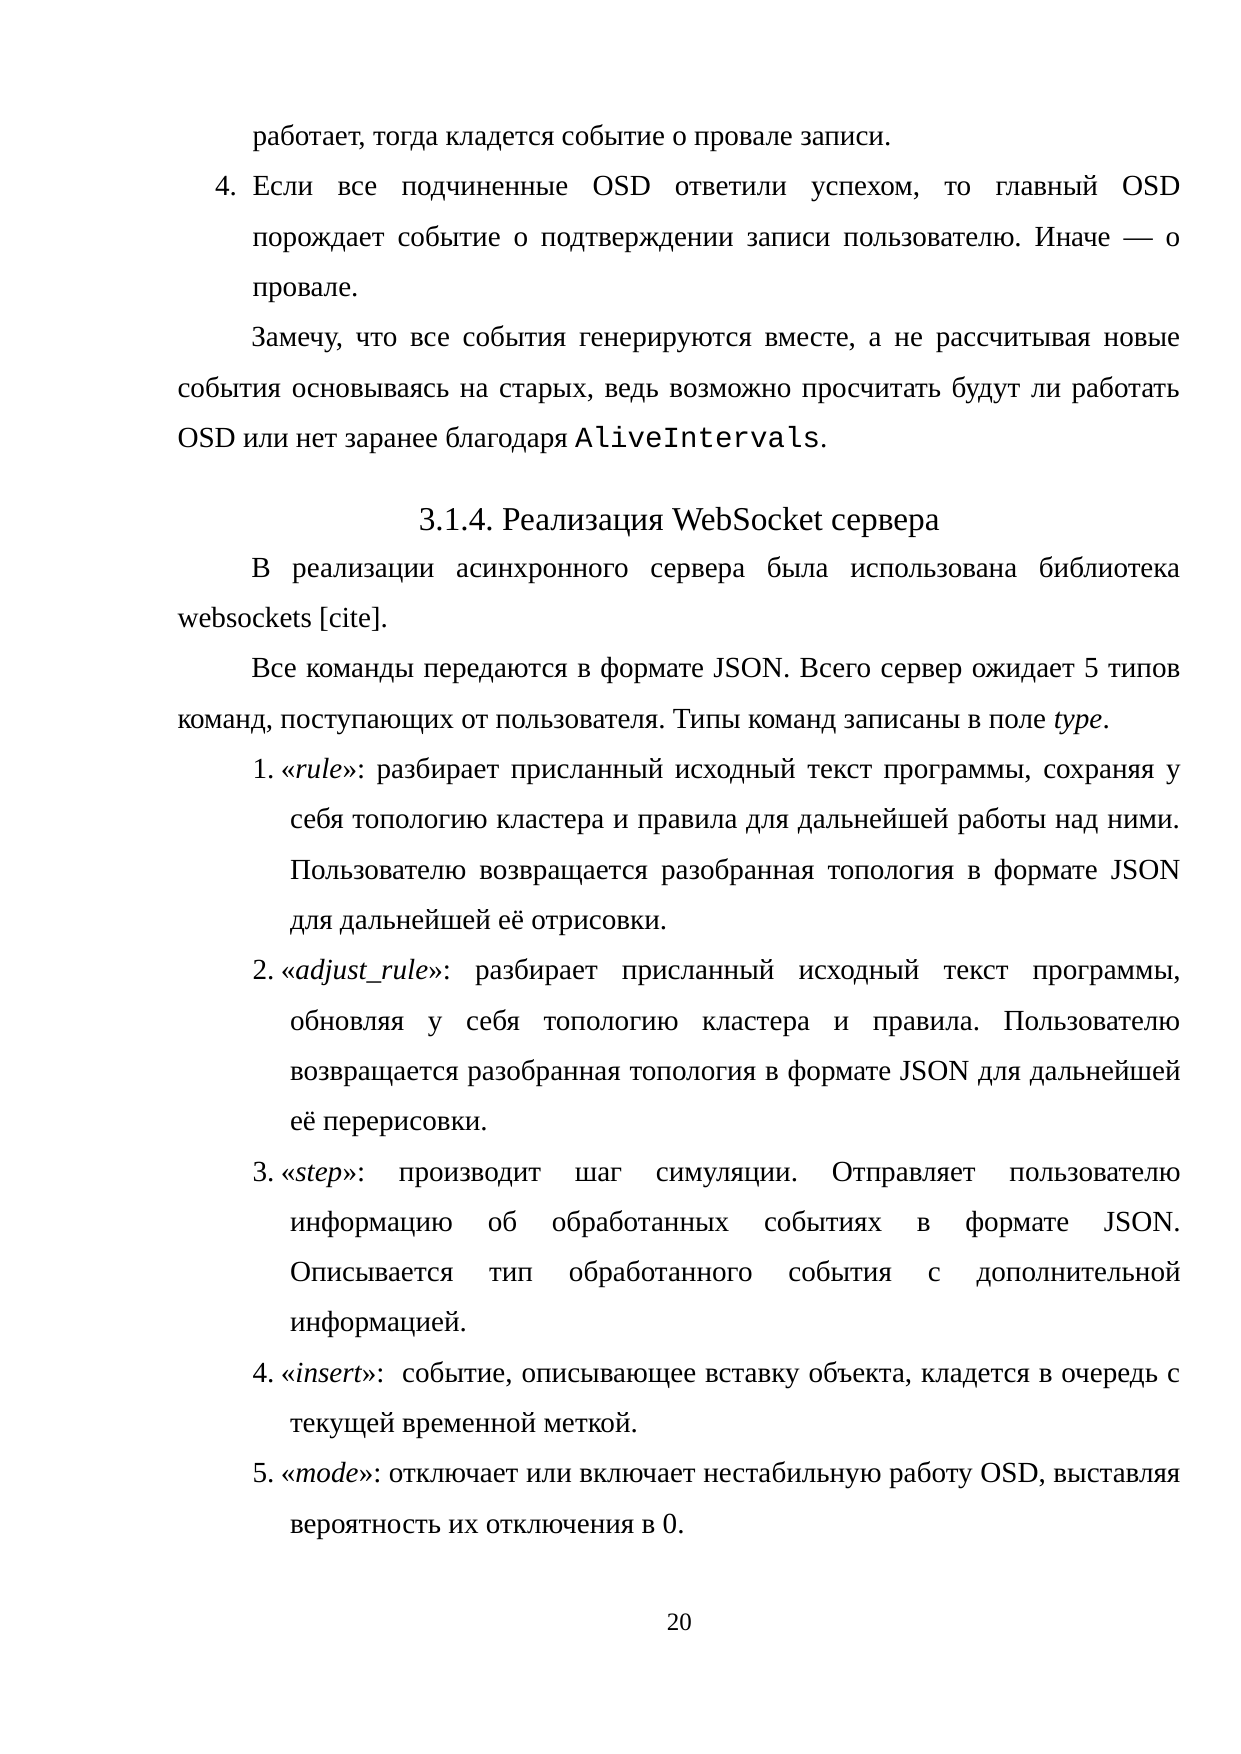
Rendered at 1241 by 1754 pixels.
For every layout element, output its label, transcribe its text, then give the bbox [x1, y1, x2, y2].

text Все команды передаются в формате JSON. Всего сервер ожидает 5 типов команд, поступающих от пользователя. Типы команд записаны в поле type. [177, 651, 1181, 734]
list «adjust_rule»: разбирает присланный исходный текст программы, обновляя у себя топологию кластера и правила. Пользователю возвращается разобранная топология в формате JSON для дальнейшей её перерисовки. [252, 952, 1181, 1137]
text Замечу, что все события генерируются вместе, а не рассчитывая новые события основываясь на старых, ведь возможно просчитать будут ли работать OSD или нет заранее благодаря AliveIntervals. [177, 319, 1181, 456]
text В реализации асинхронного сервера была использована библиотека websockets [cite]. [177, 550, 1181, 634]
list «rule»: разбирает присланный исходный текст программы, сохраняя у себя топологию кластера и правила для дальнейшей работы над ними. Пользователю возвращается разобранная топология в формате JSON для дальнейшей её отрисовки. [252, 751, 1181, 936]
list Если все подчиненные OSD ответили успехом, то главный OSD порождает событие о подтверждении записи пользователю. Иначе — о провале. [215, 168, 1181, 303]
list работает, тогда кладется событие о провале записи. [215, 118, 1181, 152]
list «step»: производит шаг симуляции. Отправляет пользователю информацию об обработанных событиях в формате JSON. Описывается тип обработанного события с дополнительной информацией. [252, 1154, 1181, 1338]
list «mode»: отключает или включает нестабильную работу OSD, выставляя вероятность их отключения в 0. [252, 1456, 1181, 1539]
list «insert»: событие, описывающее вставку объекта, кладется в очередь с текущей временной меткой. [252, 1355, 1181, 1439]
subtitle Реализация WebSocket сервера [177, 499, 1181, 537]
